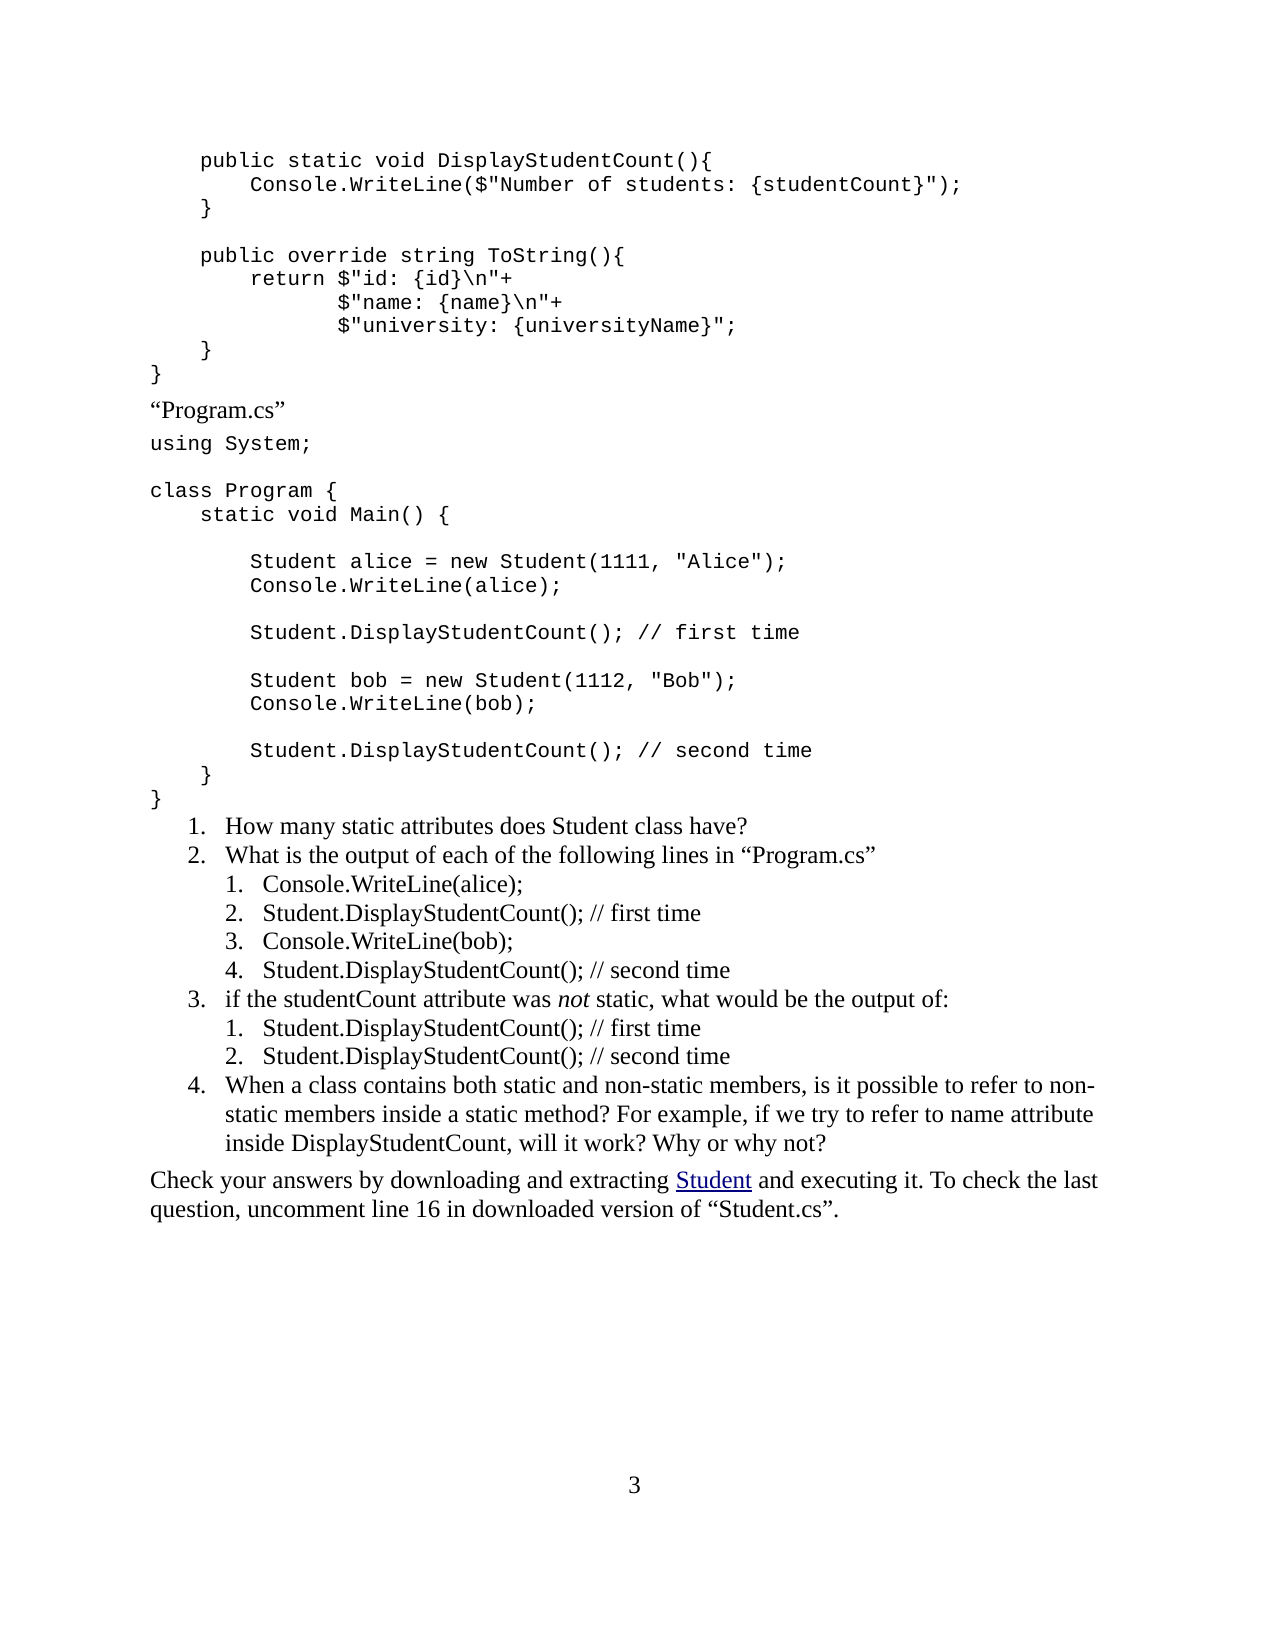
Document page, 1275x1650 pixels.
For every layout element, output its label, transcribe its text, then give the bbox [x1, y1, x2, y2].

text } [150, 363, 1125, 386]
text } [150, 339, 1125, 363]
text } [150, 197, 1125, 221]
text Student.DisplayStudentCount(); // second time [150, 741, 1125, 764]
text return $"id: {id}\n"+ [150, 268, 1125, 292]
text Console.WriteLine(alice); [150, 575, 1125, 599]
list Console.WriteLine(bob); [225, 926, 1125, 955]
list How many static attributes does Student class have? [187, 811, 1125, 840]
text public static void DisplayStudentCount(){ [150, 150, 1125, 174]
list Student.DisplayStudentCount(); // first time [225, 898, 1125, 926]
text Console.WriteLine($"Number of students: {studentCount}"); [150, 174, 1125, 197]
text } [150, 788, 1125, 811]
text “Program.cs” [150, 395, 1125, 424]
list What is the output of each of the following lines in “Program.cs” [187, 840, 1125, 869]
text $"name: {name}\n"+ [150, 292, 1125, 316]
list When a class contains both static and non-static members, is it possible to refer to non-static members inside a static method? For example, if we try to refer to name attribute inside DisplayStudentCount, will it work? Why or why not? [187, 1070, 1125, 1156]
text Check your answers by downloading and extracting Student and executing it. To check the last question, uncomment line 16 in downloaded version of “Student.cs”. [150, 1165, 1125, 1223]
text } [150, 764, 1125, 788]
text Student bob = new Student(1112, "Bob"); [150, 669, 1125, 693]
list Student.DisplayStudentCount(); // first time [225, 1013, 1125, 1041]
text public override string ToString(){ [150, 244, 1125, 268]
list Student.DisplayStudentCount(); // second time [225, 955, 1125, 984]
text Student.DisplayStudentCount(); // first time [150, 622, 1125, 646]
text class Program { [150, 480, 1125, 504]
text Console.WriteLine(bob); [150, 693, 1125, 717]
text Student alice = new Student(1111, "Alice"); [150, 551, 1125, 575]
text $"university: {universityName}"; [150, 316, 1125, 339]
text using System; [150, 433, 1125, 457]
list Student.DisplayStudentCount(); // second time [225, 1041, 1125, 1070]
list if the studentCount attribute was not static, what would be the output of: [187, 984, 1125, 1013]
list Console.WriteLine(alice); [225, 869, 1125, 898]
text static void Main() { [150, 504, 1125, 528]
